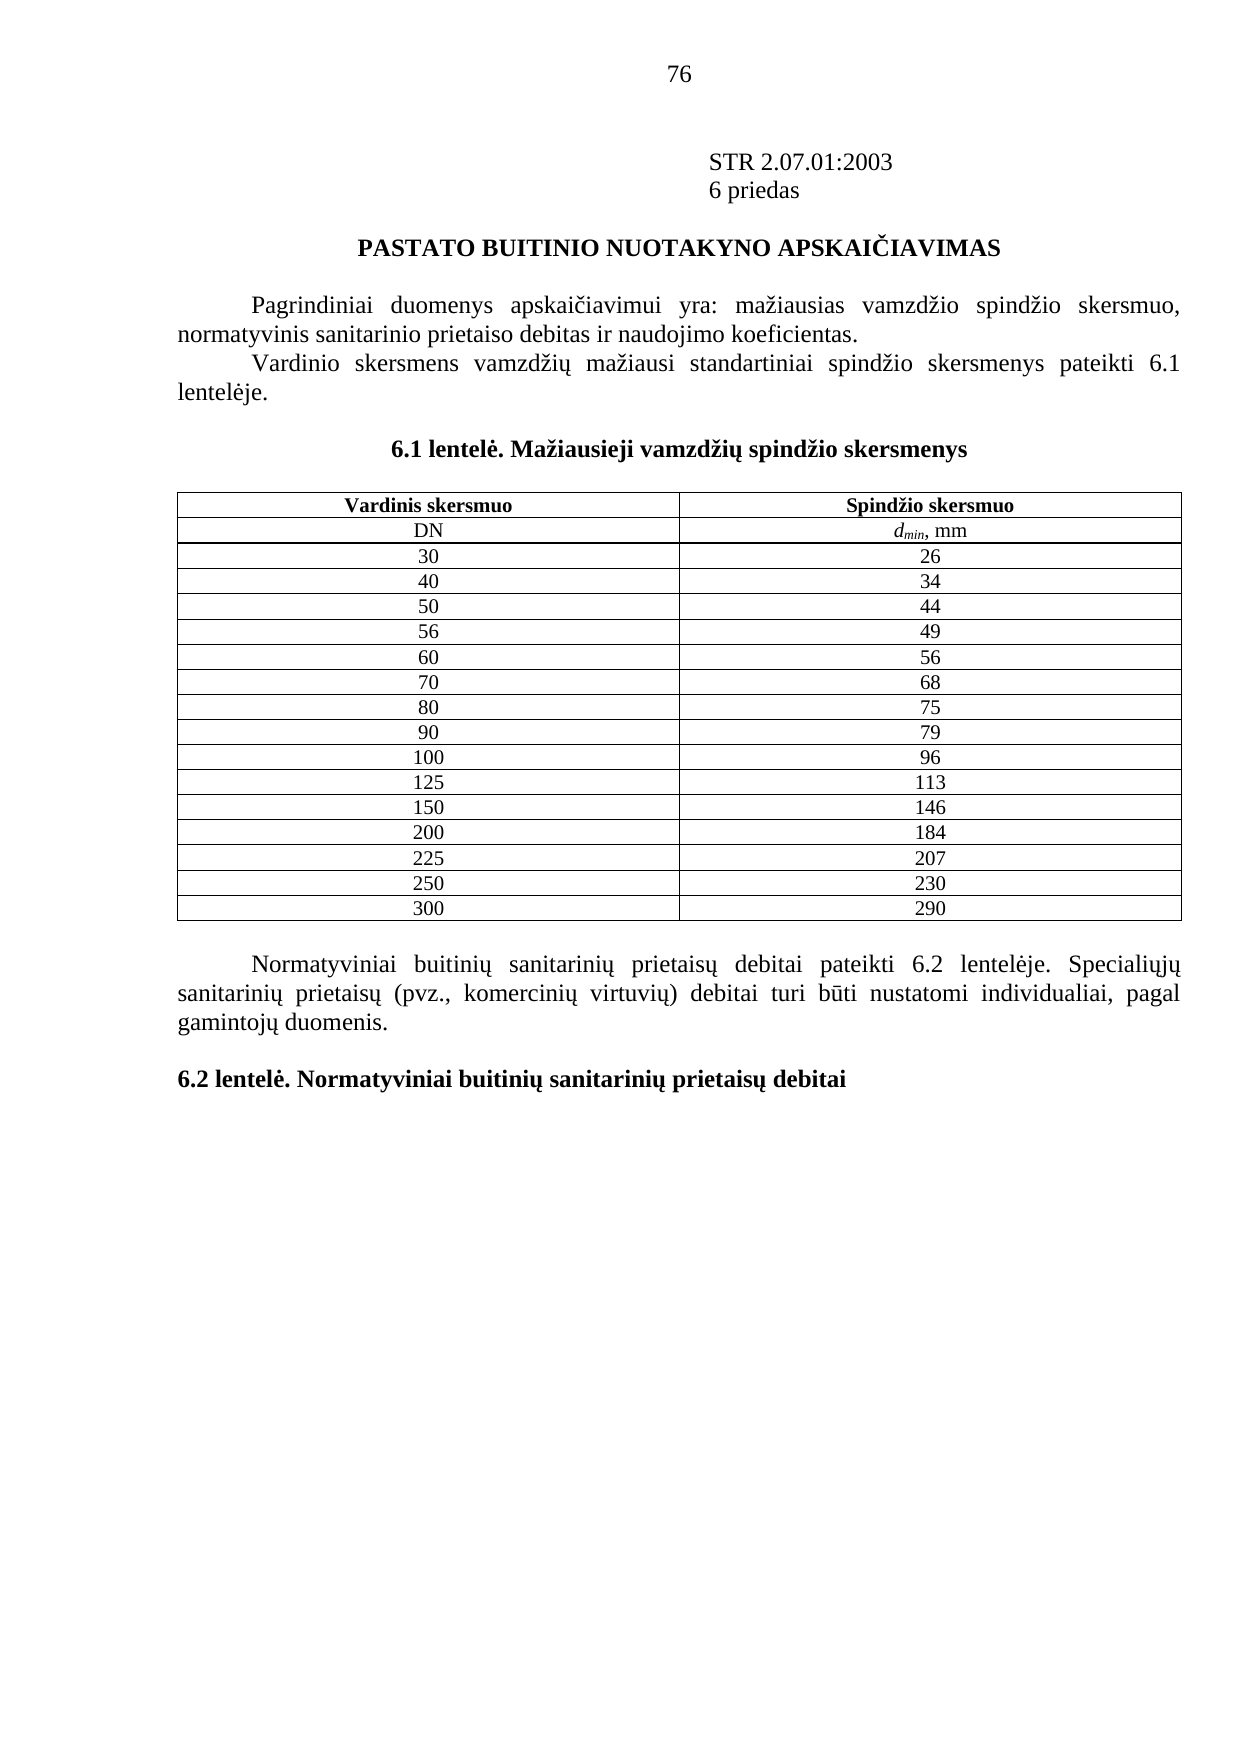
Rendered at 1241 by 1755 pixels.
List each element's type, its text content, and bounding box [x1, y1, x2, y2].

table_cell 225 [178, 845, 679, 869]
table_cell 90 [178, 720, 679, 744]
table_cell 230 [680, 871, 1181, 894]
table_header Spindžio skersmuo [680, 493, 1181, 517]
table_header Vardinis skersmuo [178, 493, 679, 517]
text 6.1 lentelė. Mažiausieji vamzdžių spindžio skersmenys [177, 434, 1181, 463]
table_cell 49 [680, 620, 1181, 643]
table_cell 125 [178, 770, 679, 794]
text PASTATO BUITINIO NUOTAKYNO APSKAIČIAVIMAS [177, 233, 1181, 262]
table_cell 250 [178, 871, 679, 894]
table_cell 34 [680, 569, 1181, 593]
text 6.2 lentelė. Normatyviniai buitinių sanitarinių prietaisų debitai [177, 1064, 1181, 1093]
text STR 2.07.01:2003 [177, 147, 1181, 176]
text Pagrindiniai duomenys apskaičiavimui yra: mažiausias vamzdžio spindžio skersmuo, normatyvinis sanitarinio prietaiso debitas ir naudojimo koeficientas. [177, 291, 1181, 348]
table_cell 207 [680, 845, 1181, 869]
table_cell 113 [680, 770, 1181, 794]
table_cell 79 [680, 720, 1181, 744]
text 6 priedas [177, 176, 1181, 204]
table_cell 26 [680, 544, 1181, 568]
table_cell 50 [178, 594, 679, 618]
table_cell 290 [680, 896, 1181, 920]
table_cell 68 [680, 670, 1181, 694]
table_cell 44 [680, 594, 1181, 618]
table_cell 300 [178, 896, 679, 920]
table_cell 96 [680, 745, 1181, 769]
table_cell 56 [680, 645, 1181, 669]
table_cell DN [178, 518, 679, 542]
table_cell 70 [178, 670, 679, 694]
text Normatyviniai buitinių sanitarinių prietaisų debitai pateikti 6.2 lentelėje. Specialiųjų sanitarinių prietaisų (pvz., komercinių virtuvių) debitai turi būti nustatomi individualiai, pagal gamintojų duomenis. [177, 949, 1181, 1036]
table_cell 60 [178, 645, 679, 669]
table_cell 40 [178, 569, 679, 593]
table_cell 146 [680, 795, 1181, 819]
text Vardinio skersmens vamzdžių mažiausi standartiniai spindžio skersmenys pateikti 6.1 lentelėje. [177, 348, 1181, 406]
table_cell dmin, mm [680, 518, 1181, 542]
table_cell 80 [178, 695, 679, 719]
table_cell 75 [680, 695, 1181, 719]
table_cell 200 [178, 820, 679, 844]
table_cell 56 [178, 620, 679, 643]
table_cell 150 [178, 795, 679, 819]
table_cell 184 [680, 820, 1181, 844]
table_cell 30 [178, 544, 679, 568]
table_cell 100 [178, 745, 679, 769]
